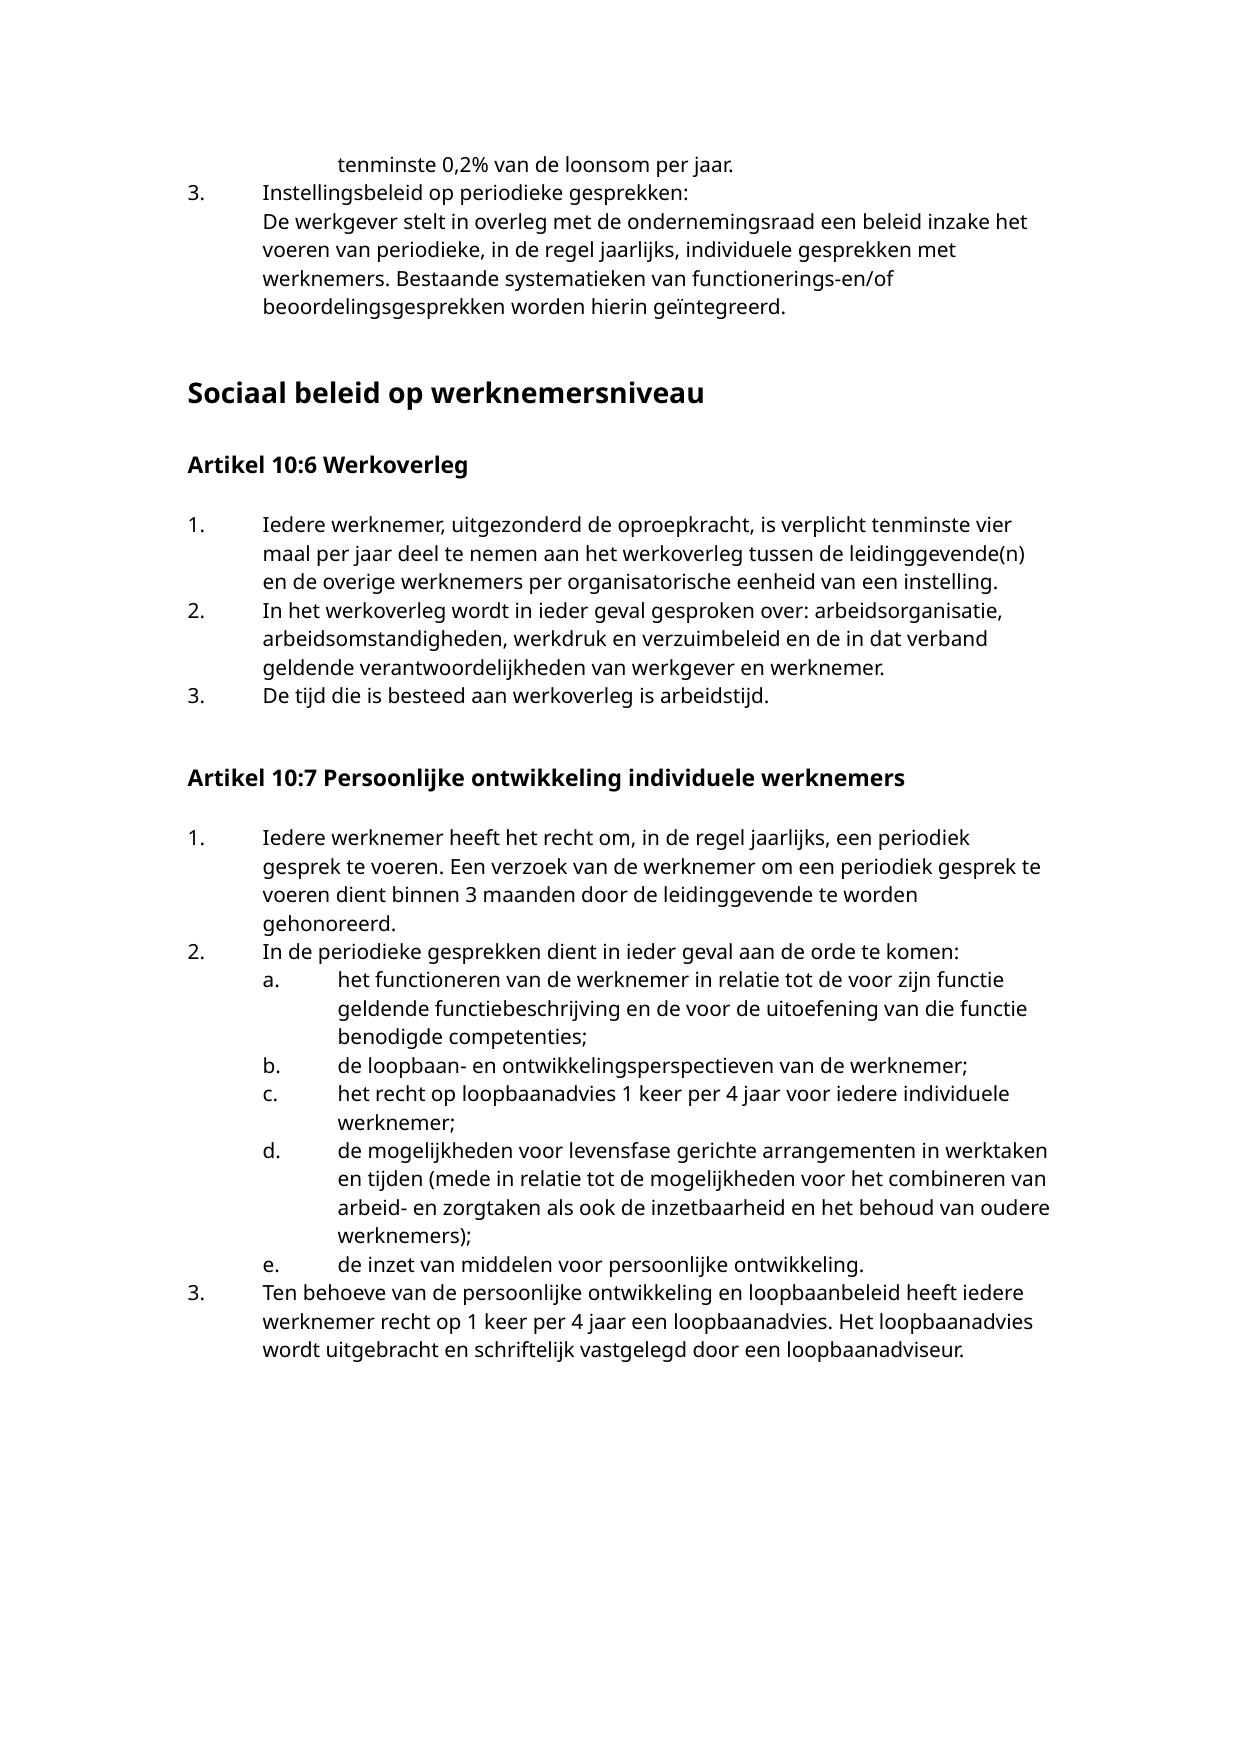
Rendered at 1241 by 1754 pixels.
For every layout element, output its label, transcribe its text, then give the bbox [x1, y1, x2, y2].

list De tijd die is besteed aan werkoverleg is arbeidstijd. [187, 681, 1053, 709]
subtitle Artikel 10:7 Persoonlijke ontwikkeling individuele werknemers [187, 762, 1053, 793]
list de loopbaan- en ontwikkelingsperspectieven van de werknemer; [262, 1051, 1053, 1079]
list het functioneren van de werknemer in relatie tot de voor zijn functie geldende functiebeschrijving en de voor de uitoefening van die functie benodigde competenties; [262, 966, 1053, 1051]
list Iedere werknemer heeft het recht om, in de regel jaarlijks, een periodiek gesprek te voeren. Een verzoek van de werknemer om een periodiek gesprek te voeren dient binnen 3 maanden door de leidinggevende te worden gehonoreerd. [187, 823, 1053, 937]
list In de periodieke gesprekken dient in ieder geval aan de orde te komen: [187, 937, 1053, 966]
list De werkgever stelt in overleg met de ondernemingsraad een beleid inzake het voeren van periodieke, in de regel jaarlijks, individuele gesprekken met werknemers. Bestaande systematieken van functionerings-en/of beoordelingsgesprekken worden hierin geïntegreerd. [187, 207, 1053, 321]
list tenminste 0,2% van de loonsom per jaar. [262, 150, 1053, 178]
list Iedere werknemer, uitgezonderd de oproepkracht, is verplicht tenminste vier maal per jaar deel te nemen aan het werkoverleg tussen de leidinggevende(n) en de overige werknemers per organisatorische eenheid van een instelling. [187, 511, 1053, 596]
list In het werkoverleg wordt in ieder geval gesproken over: arbeidsorganisatie, arbeidsomstandigheden, werkdruk en verzuimbeleid en de in dat verband geldende verantwoordelijkheden van werkgever en werknemer. [187, 596, 1053, 681]
subtitle Artikel 10:6 Werkoverleg [187, 449, 1053, 481]
list Ten behoeve van de persoonlijke ontwikkeling en loopbaanbeleid heeft iedere werknemer recht op 1 keer per 4 jaar een loopbaanadvies. Het loopbaanadvies wordt uitgebracht en schriftelijk vastgelegd door een loopbaanadviseur. [187, 1278, 1053, 1364]
subtitle Sociaal beleid op werknemersniveau [187, 373, 1053, 412]
list Instellingsbeleid op periodieke gesprekken: [187, 178, 1053, 207]
list de inzet van middelen voor persoonlijke ontwikkeling. [262, 1250, 1053, 1278]
list het recht op loopbaanadvies 1 keer per 4 jaar voor iedere individuele werknemer; [262, 1079, 1053, 1136]
list de mogelijkheden voor levensfase gerichte arrangementen in werktaken en tijden (mede in relatie tot de mogelijkheden voor het combineren van arbeid- en zorgtaken als ook de inzetbaarheid en het behoud van oudere werknemers); [262, 1136, 1053, 1250]
